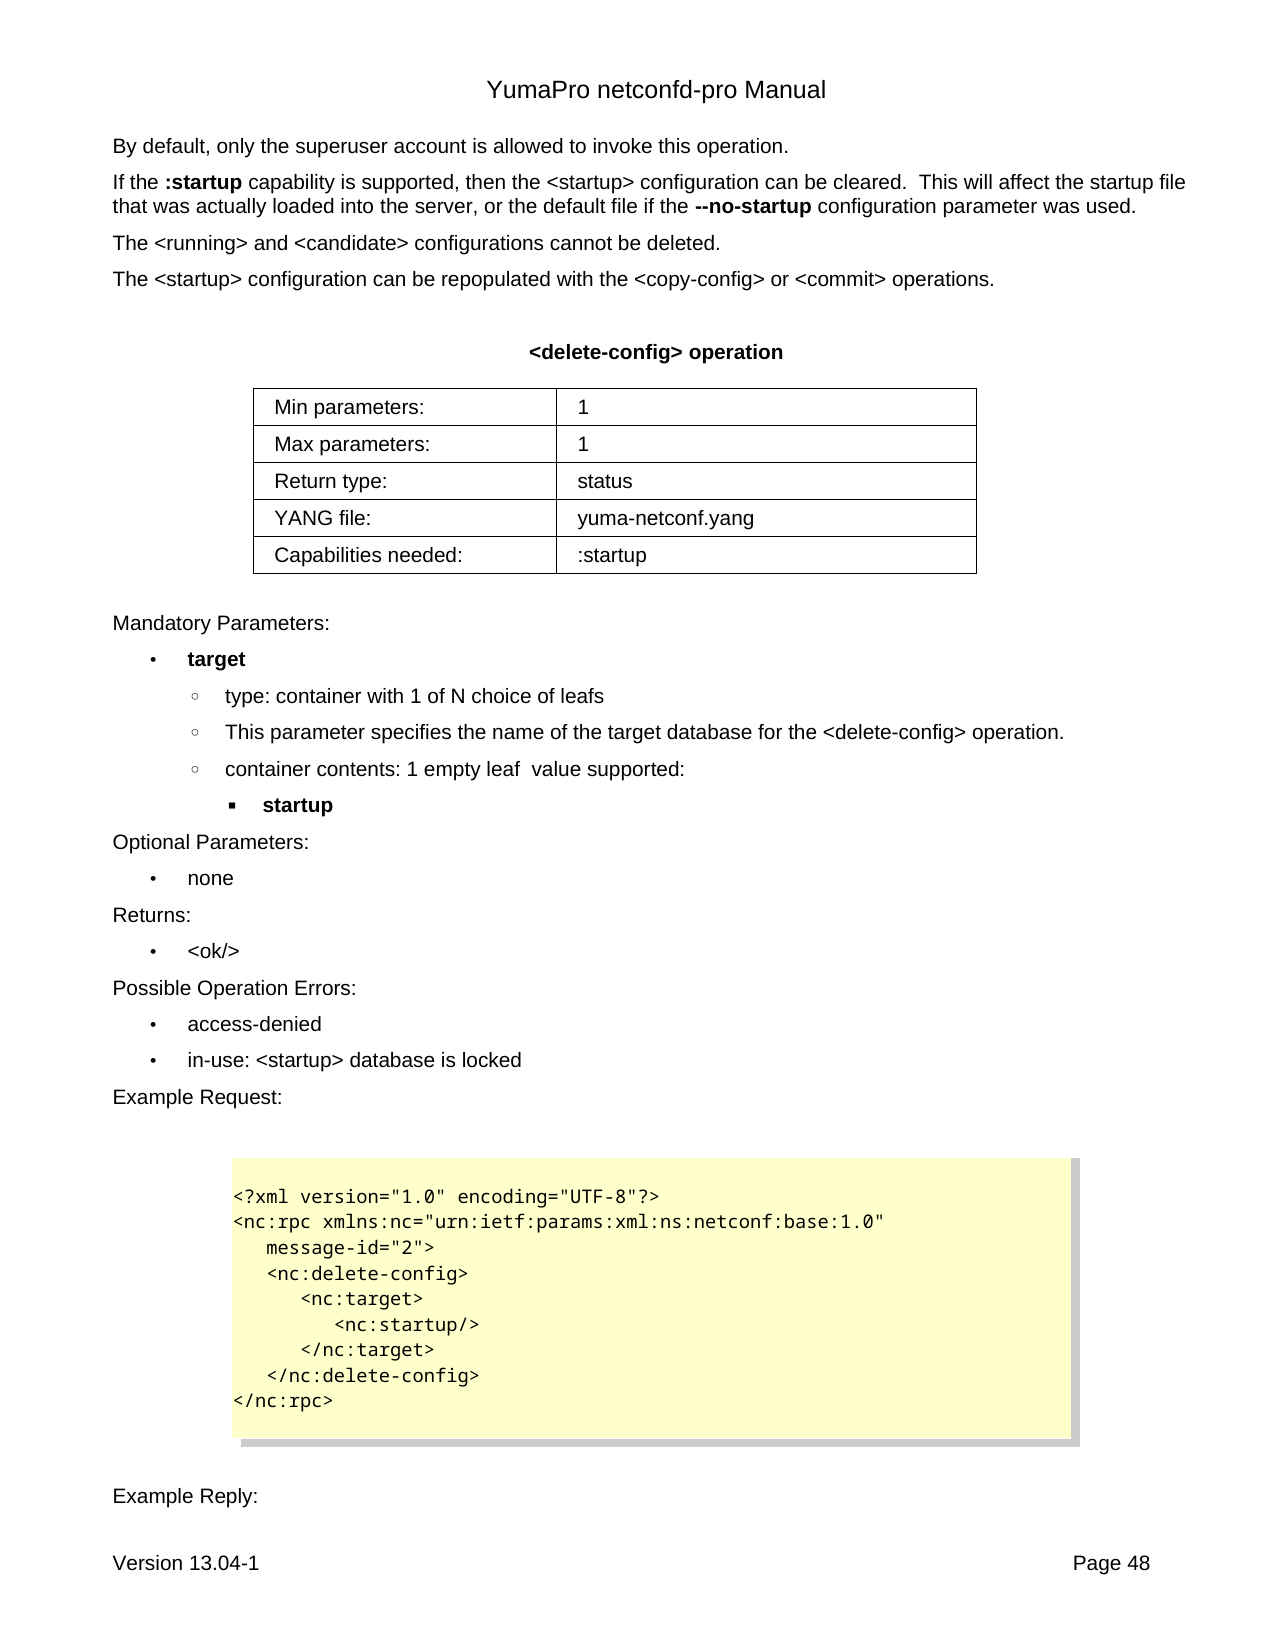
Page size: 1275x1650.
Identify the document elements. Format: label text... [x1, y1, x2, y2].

text The <startup> configuration can be repopulated with the <copy-config> or <commit> operations. [112, 267, 1200, 291]
table_cell YANG file: [254, 500, 556, 536]
text </nc:rpc> [232, 1387, 1071, 1413]
text message-id="2"> [232, 1234, 1071, 1260]
text </nc:target> [232, 1336, 1071, 1362]
list startup [225, 793, 1200, 817]
table_cell Max parameters: [254, 426, 556, 462]
list This parameter specifies the name of the target database for the <delete-config> operation. [187, 720, 1200, 744]
text Example Reply: [112, 1484, 1200, 1508]
table_cell :startup [557, 537, 976, 573]
list <ok/> [150, 939, 1200, 963]
text Mandatory Parameters: [112, 611, 1200, 635]
text Optional Parameters: [112, 829, 1200, 853]
subtitle <delete-config> operation [127, 340, 1185, 364]
table_header Min parameters: [254, 389, 556, 425]
text <nc:startup/> [232, 1311, 1071, 1336]
text <nc:rpc xmlns:nc="urn:ietf:params:xml:ns:netconf:base:1.0" [232, 1209, 1071, 1234]
text Example Request: [112, 1085, 1200, 1109]
text Possible Operation Errors: [112, 975, 1200, 999]
text <nc:target> [232, 1285, 1071, 1311]
table_cell 1 [557, 426, 976, 462]
text The <running> and <candidate> configurations cannot be deleted. [112, 231, 1200, 254]
text Returns: [112, 902, 1200, 926]
list access-denied [150, 1012, 1200, 1036]
table_cell status [557, 463, 976, 499]
list container contents: 1 empty leaf value supported: [187, 757, 1200, 781]
text <?xml version="1.0" encoding="UTF-8"?> [232, 1183, 1071, 1209]
text </nc:delete-config> [232, 1362, 1071, 1387]
list none [150, 866, 1200, 890]
table_header 1 [557, 389, 976, 425]
table_cell Return type: [254, 463, 556, 499]
text If the :startup capability is supported, then the <startup> configuration can be cleared. This will affect the startup file that was actually loaded into the server, or the default file if the --no-startup configuration parameter was used. [112, 170, 1200, 218]
text <nc:delete-config> [232, 1260, 1071, 1285]
text By default, only the superuser account is allowed to invoke this operation. [112, 134, 1200, 158]
list target [150, 647, 1200, 671]
table_cell Capabilities needed: [254, 537, 556, 573]
list in-use: <startup> database is locked [150, 1048, 1200, 1072]
list type: container with 1 of N choice of leafs [187, 684, 1200, 708]
table_cell yuma-netconf.yang [557, 500, 976, 536]
